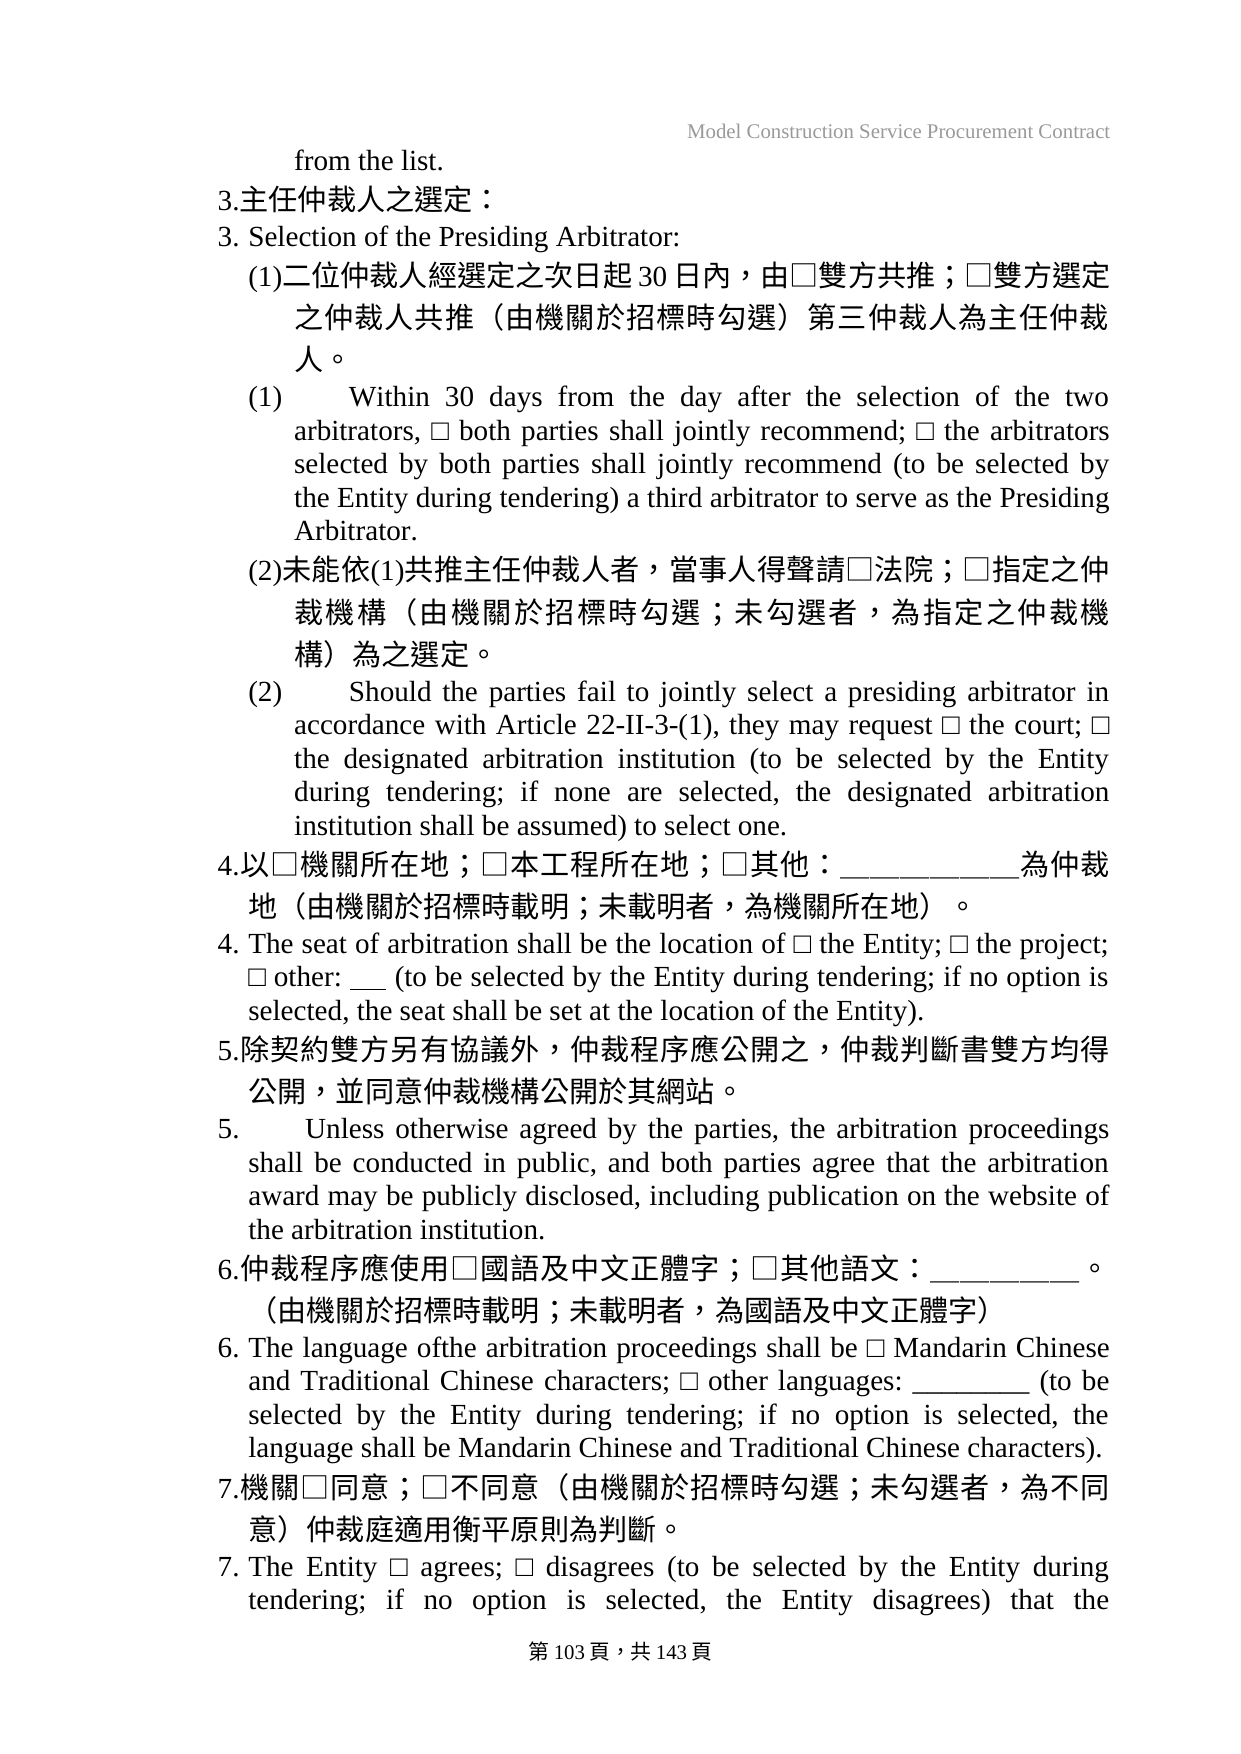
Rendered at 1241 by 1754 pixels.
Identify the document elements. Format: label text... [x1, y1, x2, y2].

text 6. The language ofthe arbitration proceedings shall be □ Mandarin Chinese and Traditional Chinese characters; □ other languages: ________ (to be selected by the Entity during tendering; if no option is selected, the language shall be Mandarin Chinese and Traditional Chinese characters). [217, 1330, 1110, 1464]
text (2)未能依(1)共推主任仲裁人者，當事人得聲請□法院；□指定之仲裁機構（由機關於招標時勾選；未勾選者，為指定之仲裁機構）為之選定。 [248, 547, 1110, 674]
text 3. Selection of the Presiding Arbitrator: [217, 219, 1110, 252]
text 7. The Entity □ agrees; □ disagrees (to be selected by the Entity during tendering; if no option is selected, the Entity disagrees) that the [217, 1549, 1110, 1616]
text 5.除契約雙方另有協議外，仲裁程序應公開之，仲裁判斷書雙方均得公開，並同意仲裁機構公開於其網站。 [217, 1027, 1110, 1111]
text 4. The seat of arbitration shall be the location of □ the Entity; □ the project; □ other: (to be selected by the Entity during tendering; if no option is selected, the seat shall be set at the location of the Entity). [217, 926, 1110, 1027]
text (1) Within 30 days from the day after the selection of the two arbitrators, □ both parties shall jointly recommend; □ the arbitrators selected by both parties shall jointly recommend (to be selected by the Entity during tendering) a third arbitrator to serve as the Presiding Arbitrator. [248, 379, 1110, 547]
text 7.機關□同意；□不同意（由機關於招標時勾選；未勾選者，為不同意）仲裁庭適用衡平原則為判斷。 [217, 1464, 1110, 1549]
text (2) Should the parties fail to jointly select a presiding arbitrator in accordance with Article 22-II-3-(1), they may request □ the court; □ the designated arbitration institution (to be selected by the Entity during tendering; if none are selected, the designated arbitration institution shall be assumed) to select one. [248, 674, 1110, 841]
text 3.主任仲裁人之選定： [217, 176, 1110, 219]
text 6.仲裁程序應使用□國語及中文正體字；□其他語文：＿＿＿＿＿。（由機關於招標時載明；未載明者，為國語及中文正體字） [217, 1245, 1110, 1330]
text 5. Unless otherwise agreed by the parties, the arbitration proceedings shall be conducted in public, and both parties agree that the arbitration award may be publicly disclosed, including publication on the website of the arbitration institution. [217, 1111, 1110, 1245]
text from the list. [248, 143, 1110, 176]
text (1)二位仲裁人經選定之次日起30日內，由□雙方共推；□雙方選定之仲裁人共推（由機關於招標時勾選）第三仲裁人為主任仲裁人。 [248, 252, 1110, 379]
text 4.以□機關所在地；□本工程所在地；□其他：＿＿＿＿＿＿為仲裁地（由機關於招標時載明；未載明者，為機關所在地）。 [217, 841, 1110, 926]
